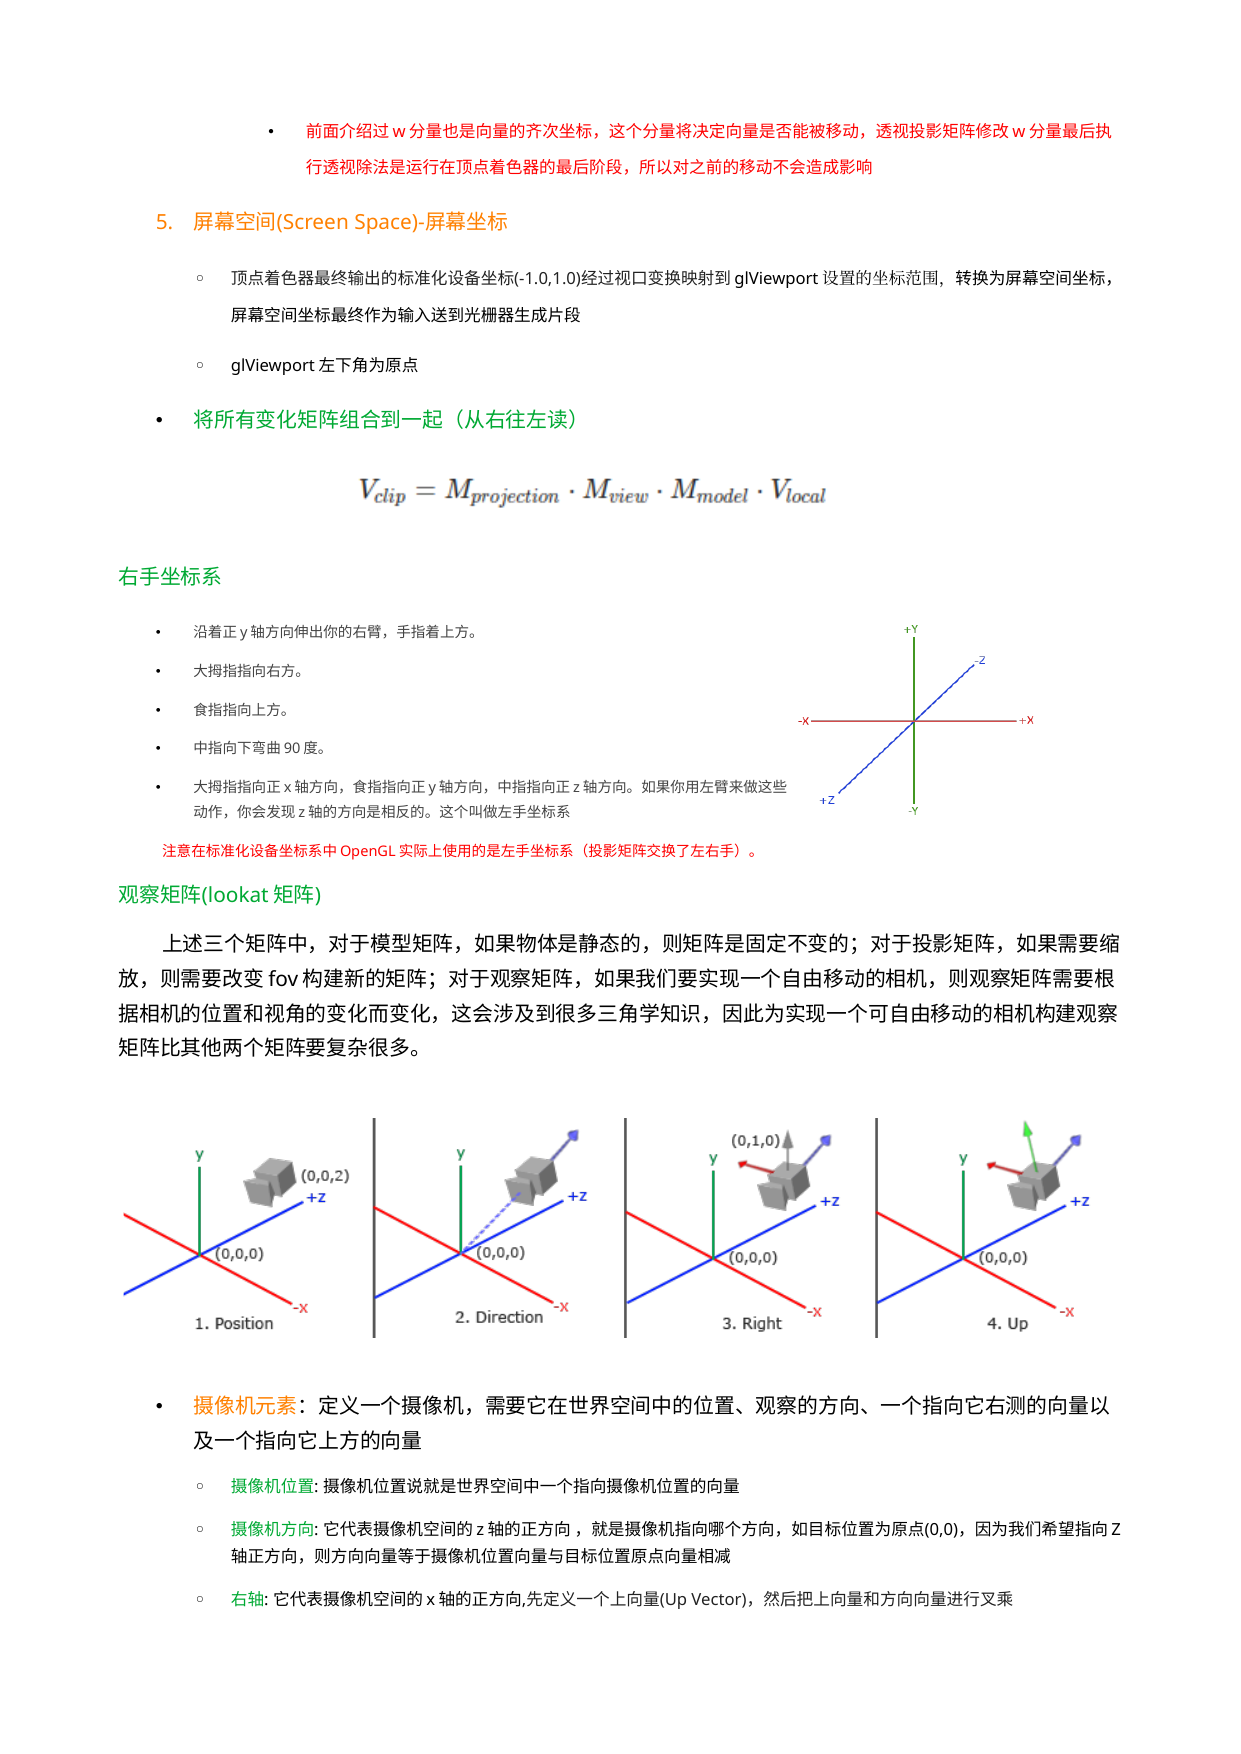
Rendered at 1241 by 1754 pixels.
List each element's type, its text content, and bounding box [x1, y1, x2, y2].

list 前面介绍过w分量也是向量的齐次坐标，这个分量将决定向量是否能被移动，透视投影矩阵修改w分量最后执行透视除法是运行在顶点着色器的最后阶段，所以对之前的移动不会造成影响 [268, 118, 1122, 179]
list [1038, 698, 1122, 719]
list 食指指向上方。 [156, 698, 793, 719]
list [1038, 776, 1122, 821]
text 上述三个矩阵中，对于模型矩阵，如果物体是静态的，则矩阵是固定不变的；对于投影矩阵，如果需要缩放，则需要改变fov构建新的矩阵；对于观察矩阵，如果我们要实现一个自由移动的相机，则观察矩阵需要根据相机的位置和视角的变化而变化，这会涉及到很多三角学知识，因此为实现一个可自由移动的相机构建观察矩阵比其他两个矩阵要复杂很多。 [118, 927, 1122, 1062]
list [1038, 659, 1122, 681]
list 中指向下弯曲90度。 [156, 737, 793, 758]
text 右手坐标系 [118, 561, 1122, 591]
list 摄像机方向: 它代表摄像机空间的z轴的正方向 ，就是摄像机指向哪个方向，如目标位置为原点(0,0)，因为我们希望指向Z轴正方向，则方向向量等于摄像机位置向量与目标位置原点向量相减 [193, 1516, 1122, 1567]
list 右轴: 它代表摄像机空间的x轴的正方向,先定义一个上向量(Up Vector)，然后把上向量和方向向量进行叉乘 [193, 1586, 1122, 1610]
list glViewport左下角为原点 [193, 352, 1122, 377]
list 摄像机位置: 摄像机位置说就是世界空间中一个指向摄像机位置的向量 [193, 1473, 1122, 1497]
list 大拇指指向右方。 [156, 659, 793, 681]
list 摄像机元素：定义一个摄像机，需要它在世界空间中的位置、观察的方向、一个指向它右测的向量以及一个指向它上方的向量 [156, 1389, 1122, 1454]
picture [123, 1118, 1128, 1338]
picture [793, 619, 1038, 822]
list 将所有变化矩阵组合到一起（从右往左读） [156, 403, 1122, 434]
list [1038, 737, 1122, 758]
list 大拇指指向正x轴方向，食指指向正y轴方向，中指指向正z轴方向。如果你用左臂来做这些动作，你会发现z轴的方向是相反的。这个叫做左手坐标系 [156, 776, 793, 821]
text 观察矩阵(lookat矩阵) [118, 878, 1122, 908]
list 顶点着色器最终输出的标准化设备坐标(-1.0,1.0)经过视口变换映射到glViewport设置的坐标范围，转换为屏幕空间坐标，屏幕空间坐标最终作为输入送到光栅器生成片段 [193, 265, 1122, 326]
picture [340, 461, 843, 519]
list [1038, 621, 1122, 642]
list 屏幕空间(Screen Space)-屏幕坐标 [156, 205, 1122, 236]
list 沿着正y轴方向伸出你的右臂，手指着上方。 [156, 621, 793, 642]
text 注意在标准化设备坐标系中OpenGL实际上使用的是左手坐标系（投影矩阵交换了左右手）。 [118, 839, 1122, 860]
